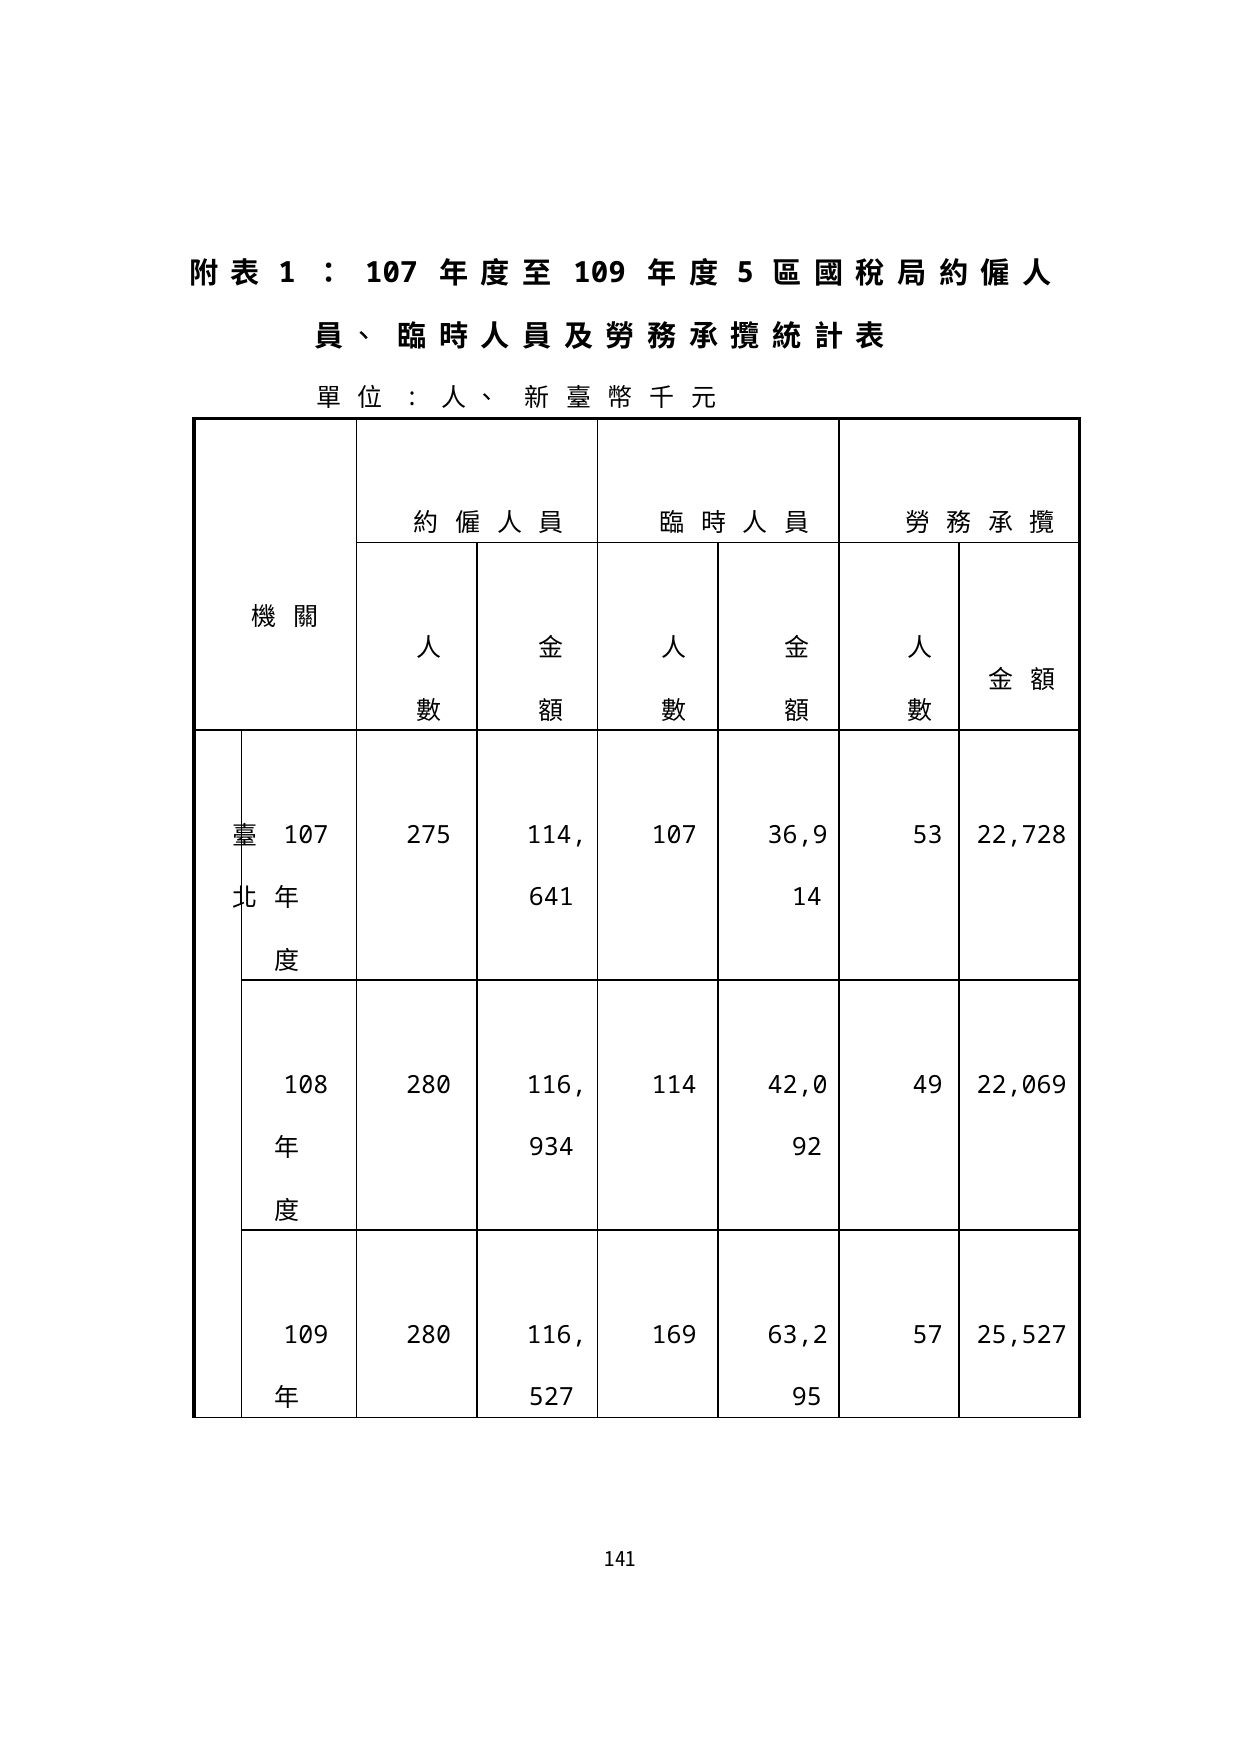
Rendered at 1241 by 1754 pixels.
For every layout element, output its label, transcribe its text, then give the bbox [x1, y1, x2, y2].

table_cell 36,914 [719, 731, 838, 979]
text 附表1：107年度至109年度5區國稅局約僱人員、臨時人員及勞務承攬統計表 單位:人、新臺幣千元 [183, 229, 1058, 417]
table_cell 金額 [478, 543, 597, 729]
table_cell 280 [357, 1231, 476, 1417]
table_cell 108年度 [242, 981, 356, 1229]
table_cell 114 [598, 981, 717, 1229]
table_cell 109年 [242, 1231, 356, 1417]
table_header 機關 [196, 420, 356, 729]
table_cell 49 [840, 981, 958, 1229]
table_cell 63,295 [719, 1231, 838, 1417]
table_cell 275 [357, 731, 476, 979]
table_header 勞務承攬 [840, 420, 1078, 542]
table_cell 臺北 [196, 731, 241, 1417]
table_cell 53 [840, 731, 958, 979]
table_cell 280 [357, 981, 476, 1229]
table_cell 169 [598, 1231, 717, 1417]
table_cell 42,092 [719, 981, 838, 1229]
table_cell 57 [840, 1231, 958, 1417]
table_cell 22,069 [960, 981, 1078, 1229]
table_header 臨時人員 [598, 420, 838, 542]
table_cell 114,641 [478, 731, 597, 979]
table_cell 116,934 [478, 981, 597, 1229]
table_cell 人數 [840, 543, 958, 729]
table_cell 107 [598, 731, 717, 979]
table_cell 人數 [598, 543, 717, 729]
table_cell 107年度 [242, 731, 356, 979]
table_cell 22,728 [960, 731, 1078, 979]
table_cell 金額 [960, 543, 1078, 729]
table_cell 116,527 [478, 1231, 597, 1417]
table_cell 25,527 [960, 1231, 1078, 1417]
table_cell 人數 [357, 543, 476, 729]
table_cell 金額 [719, 543, 838, 729]
table_header 約僱人員 [357, 420, 597, 542]
